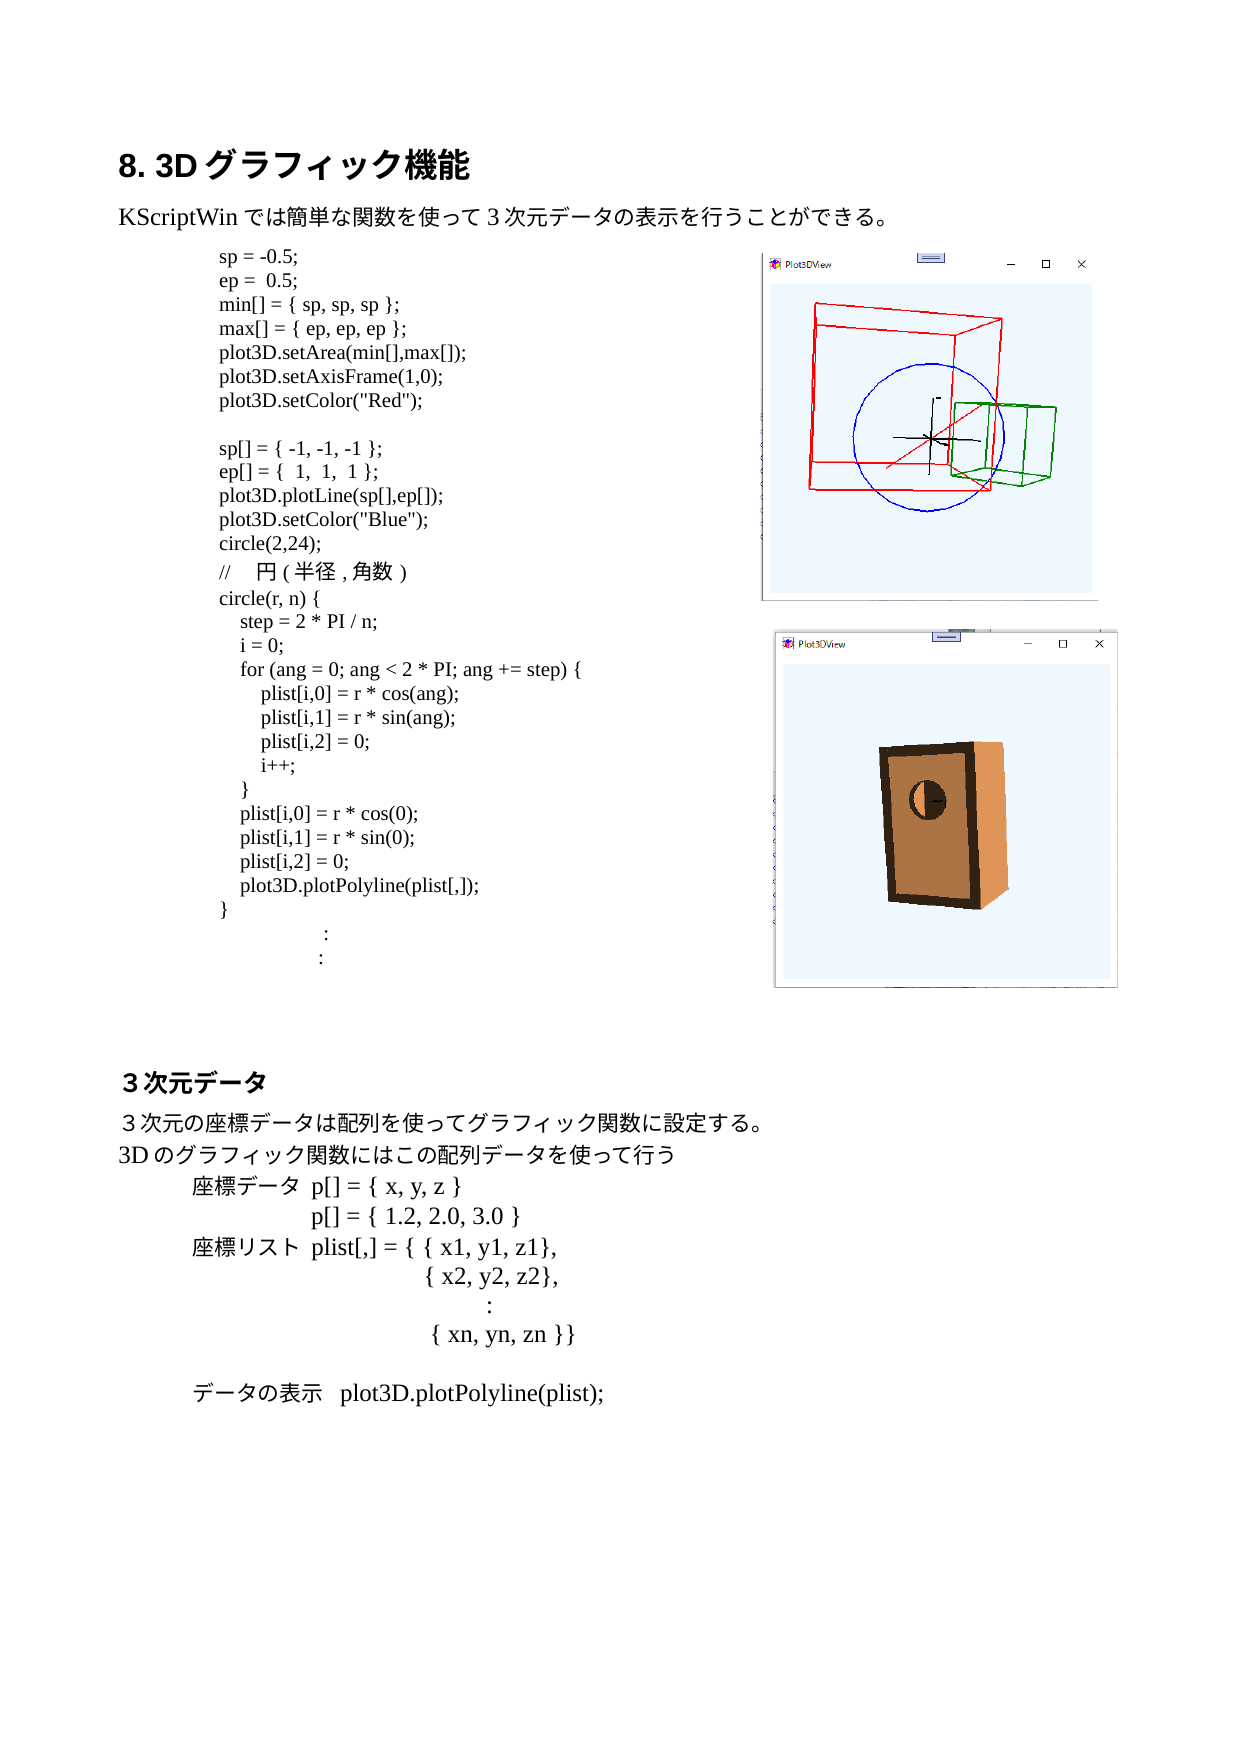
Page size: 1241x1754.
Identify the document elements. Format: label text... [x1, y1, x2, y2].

text : [118, 1290, 1122, 1319]
text ３次元の座標データは配列を使ってグラフィック関数に設定する。 [118, 1106, 1122, 1138]
subtitle ３次元データ [118, 1063, 1122, 1100]
text 座標データ p[] = { x, y, z } [118, 1169, 1122, 1201]
text { x2, y2, z2}, [118, 1261, 1122, 1290]
text { xn, yn, zn }} [118, 1319, 1122, 1348]
picture [772, 629, 1118, 988]
subtitle 8. 3Dグラフィック機能 [118, 139, 1122, 187]
picture [760, 253, 1099, 601]
text KScriptWinでは簡単な関数を使って3次元データの表示を行うことができる。 [118, 200, 1122, 231]
text データの表示 plot3D.plotPolyline(plist); [118, 1376, 1122, 1408]
text p[] = { 1.2, 2.0, 3.0 } [118, 1201, 1122, 1230]
text 3Dのグラフィック関数にはこの配列データを使って行う [118, 1138, 1122, 1169]
text 座標リスト plist[,] = { { x1, y1, z1}, [118, 1230, 1122, 1261]
